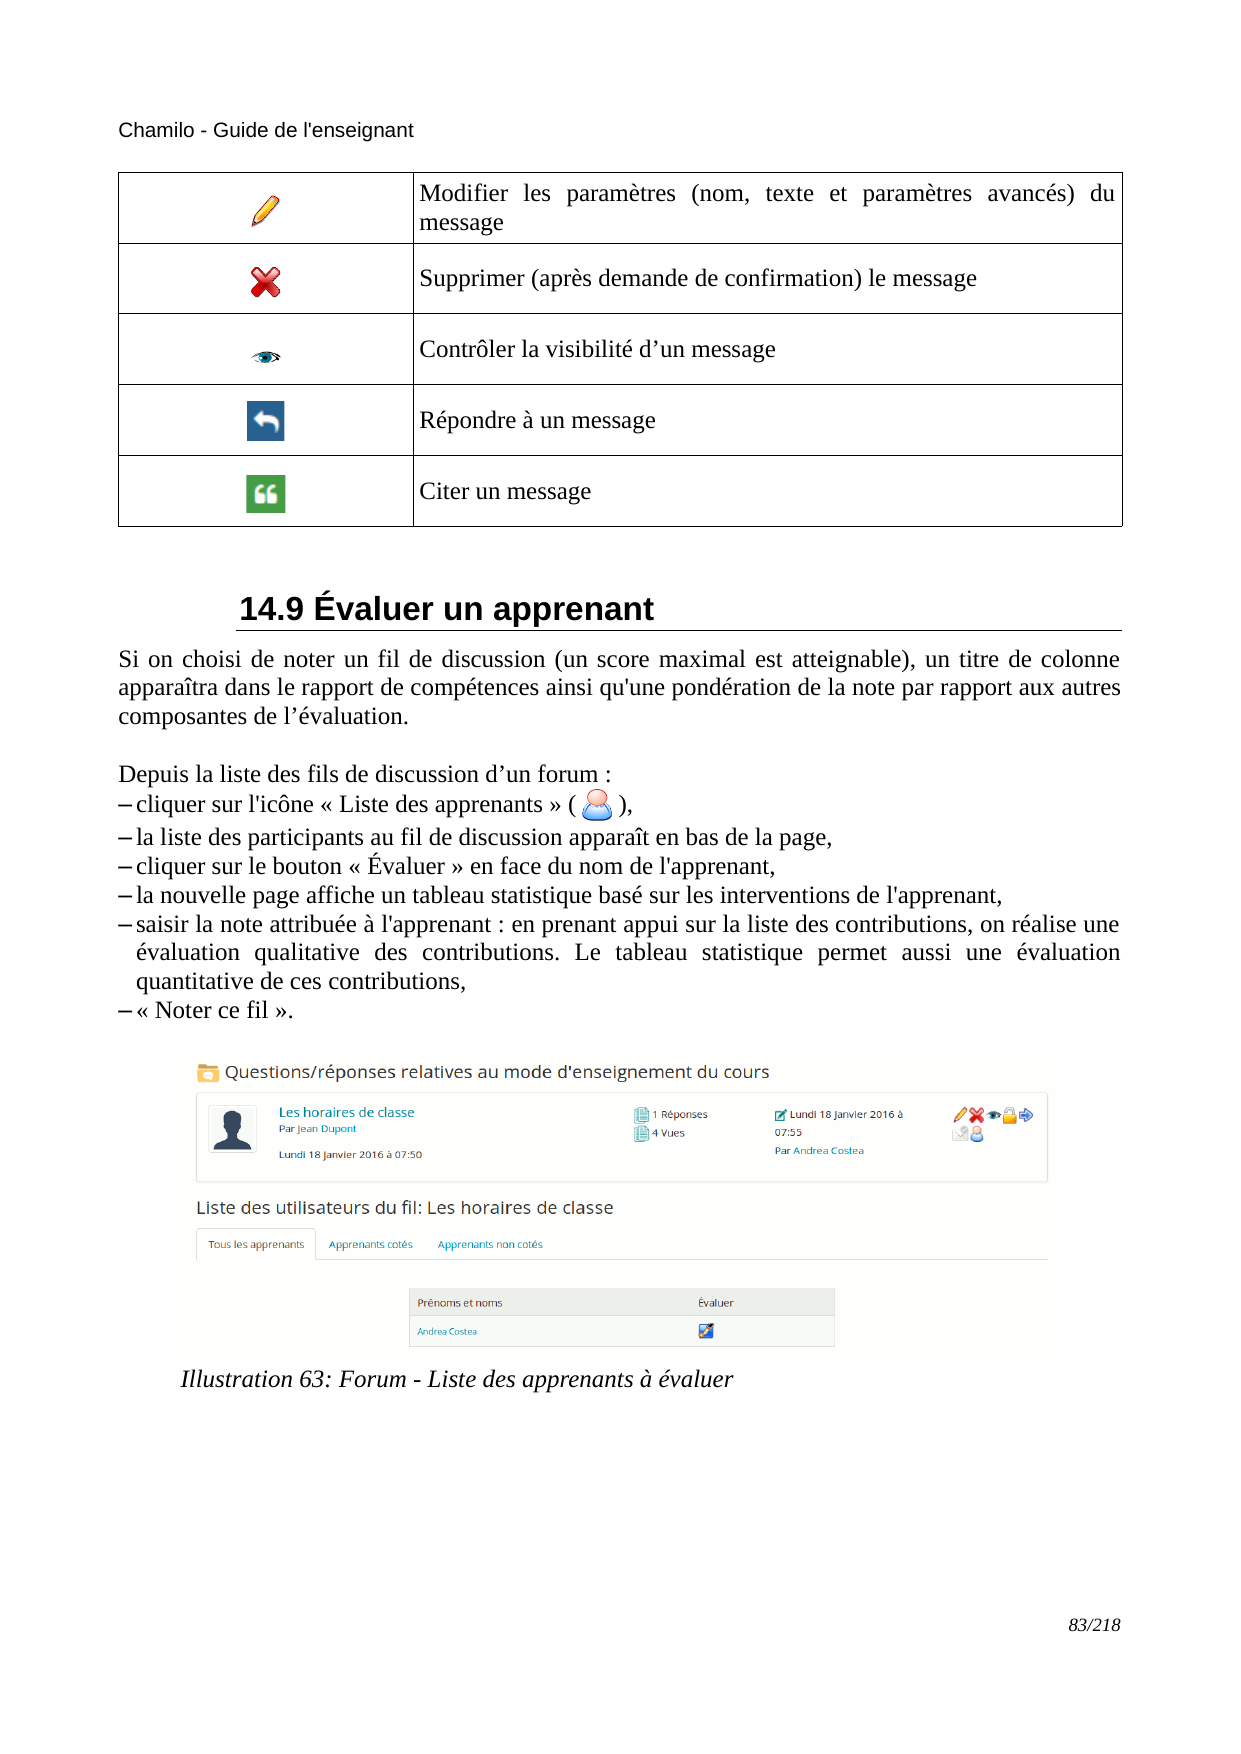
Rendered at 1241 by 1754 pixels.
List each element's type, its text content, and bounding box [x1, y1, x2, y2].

table_cell [119, 244, 413, 313]
picture [250, 345, 281, 369]
table_cell [119, 385, 413, 455]
table_cell Contrôler la visibilité d’un message [414, 314, 1122, 384]
list saisir la note attribuée à l'apprenant : en prenant appui sur la liste des contributions, on réalise une évaluation qualitative des contributions. Le tableau statistique permet aussi une évaluation quantitative de ces contributions, [118, 909, 1122, 995]
table_cell Répondre à un message [414, 385, 1122, 455]
subtitle Évaluer un apprenant [236, 586, 1122, 630]
list « Noter ce fil ». [118, 995, 1122, 1024]
table_cell Citer un message [414, 456, 1122, 526]
text Depuis la liste des fils de discussion d’un forum : [118, 759, 1122, 787]
list cliquer sur l'icône « Liste des apprenants » (), [118, 787, 1122, 822]
table_cell Modifier les paramètres (nom, texte et paramètres avancés) du message [414, 173, 1122, 242]
table_cell [119, 173, 413, 242]
picture [247, 401, 285, 441]
table_cell [119, 314, 413, 384]
list cliquer sur le bouton « Évaluer » en face du nom de l'apprenant, [118, 851, 1122, 880]
table_cell [119, 456, 413, 526]
text Illustration 63: Forum - Liste des apprenants à évaluer [180, 1365, 1060, 1393]
picture [246, 475, 286, 513]
table_cell Supprimer (après demande de confirmation) le message [414, 244, 1122, 313]
list la nouvelle page affiche un tableau statistique basé sur les interventions de l'apprenant, [118, 880, 1122, 909]
list la liste des participants au fil de discussion apparaît en bas de la page, [118, 822, 1122, 851]
picture [180, 1049, 1060, 1365]
text Si on choisi de noter un fil de discussion (un score maximal est atteignable), un titre de colonne apparaîtra dans le rapport de compétences ainsi qu'une pondération de la note par rapport aux autres composantes de l’évaluation. [118, 644, 1122, 730]
